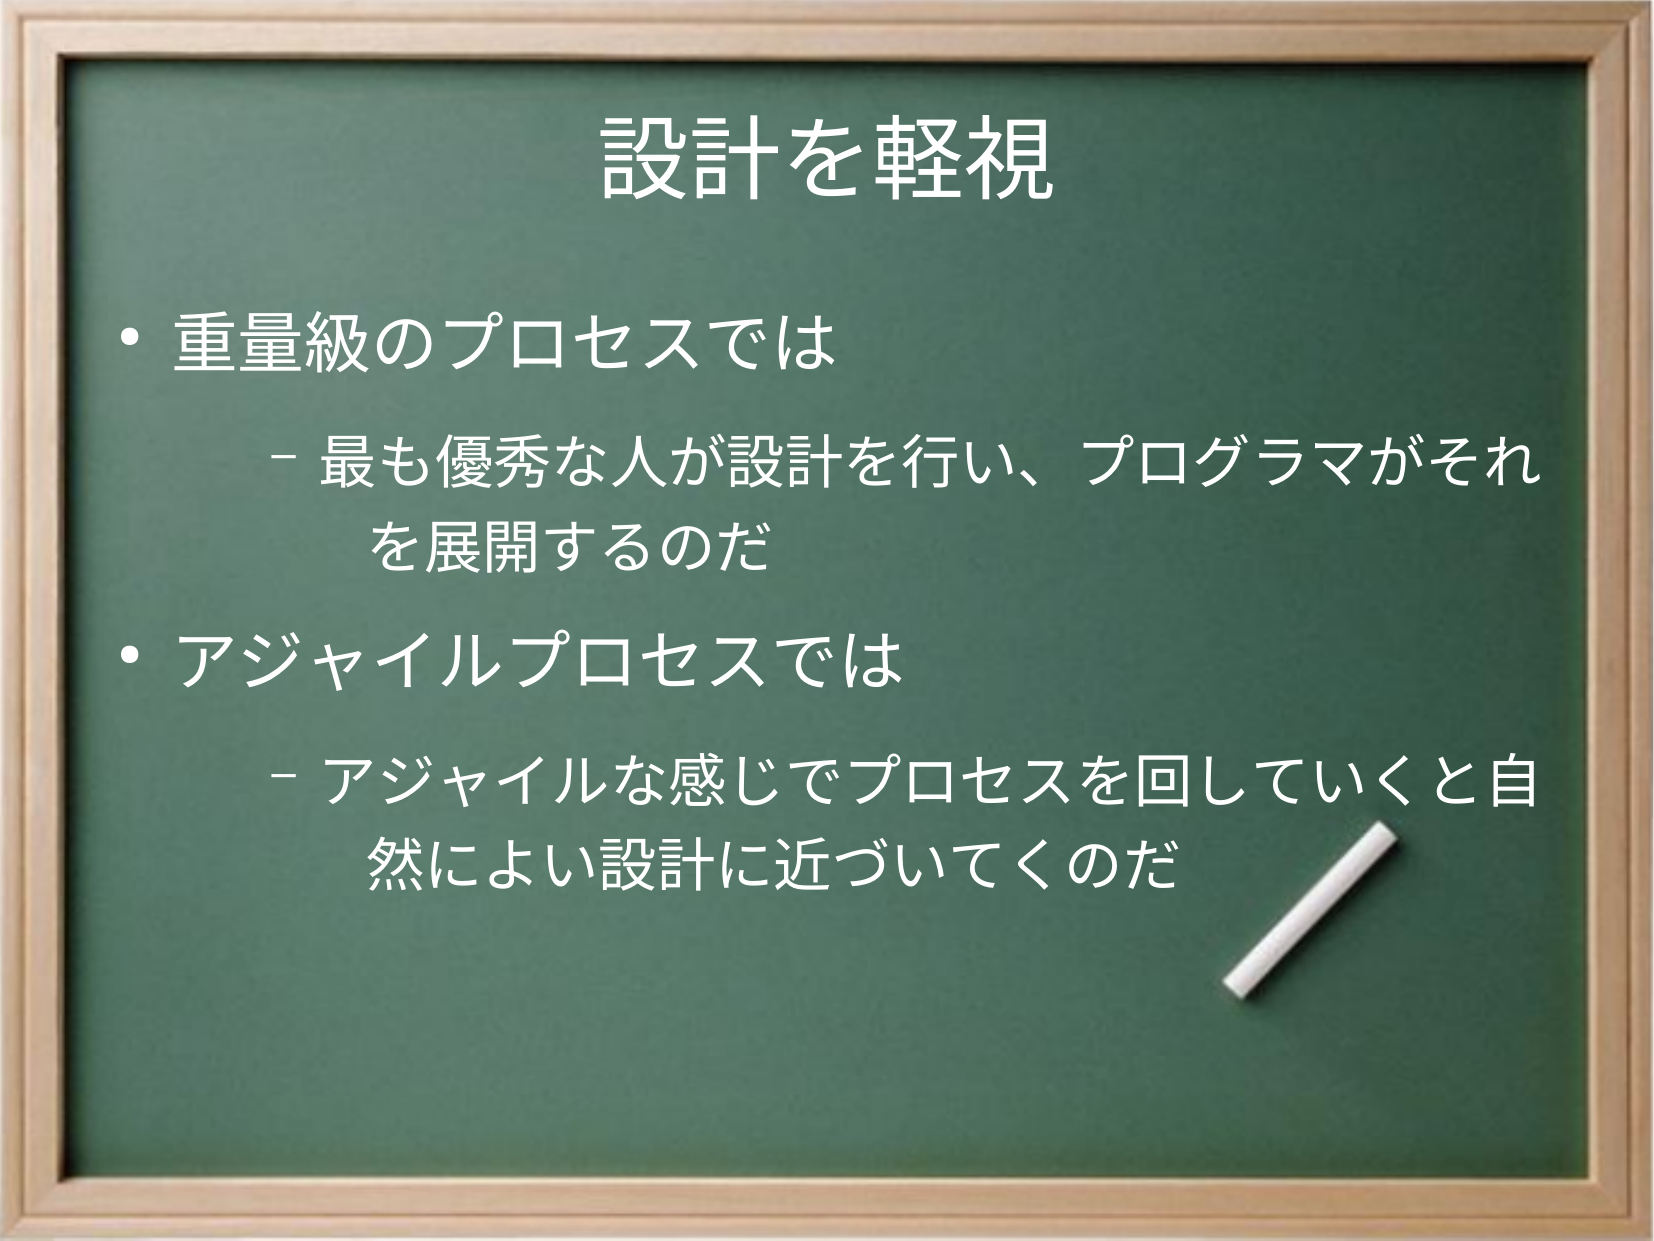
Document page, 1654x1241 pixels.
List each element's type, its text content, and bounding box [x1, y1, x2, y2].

title 設計を軽視 [82, 56, 1571, 250]
picture [0, 0, 1654, 1241]
list 重量級のプロセスでは 最も優秀な人が設計を行い、プログラマがそれを展開するのだ アジャイルプロセスでは アジャイルな感じでプロセスを回していくと自然によい設計に近づいてくのだ [82, 290, 1571, 1109]
